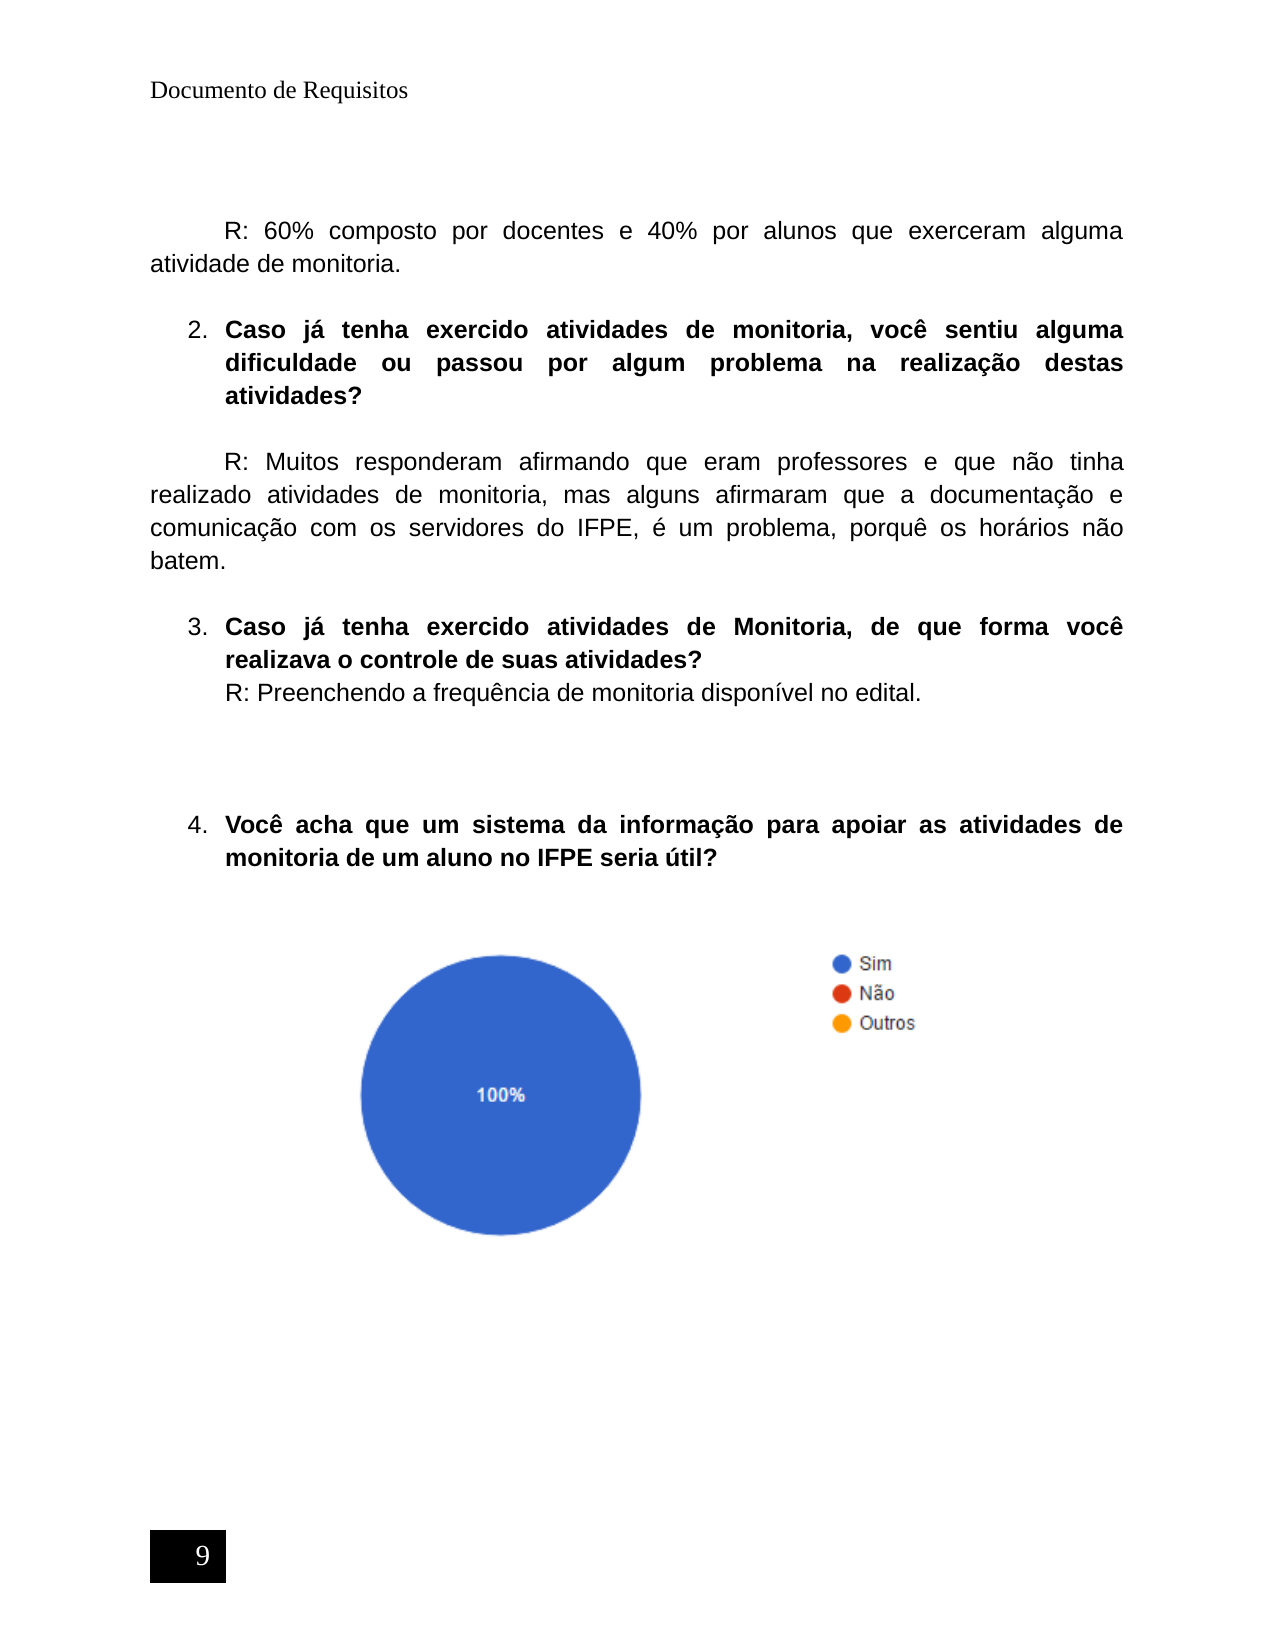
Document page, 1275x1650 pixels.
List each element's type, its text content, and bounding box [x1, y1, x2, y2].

text R: 60% composto por docentes e 40% por alunos que exerceram alguma atividade de monitoria. [150, 216, 1125, 278]
list R: Preenchendo a frequência de monitoria disponível no edital. [187, 678, 1125, 707]
picture [268, 919, 1005, 1299]
text R: Muitos responderam afirmando que eram professores e que não tinha realizado atividades de monitoria, mas alguns afirmaram que a documentação e comunicação com os servidores do IFPE, é um problema, porquê os horários não batem. [150, 447, 1125, 575]
list Caso já tenha exercido atividades de Monitoria, de que forma você realizava o controle de suas atividades? [187, 612, 1125, 674]
list Você acha que um sistema da informação para apoiar as atividades de monitoria de um aluno no IFPE seria útil? [187, 810, 1125, 872]
list Caso já tenha exercido atividades de monitoria, você sentiu alguma dificuldade ou passou por algum problema na realização destas atividades? [187, 315, 1125, 410]
